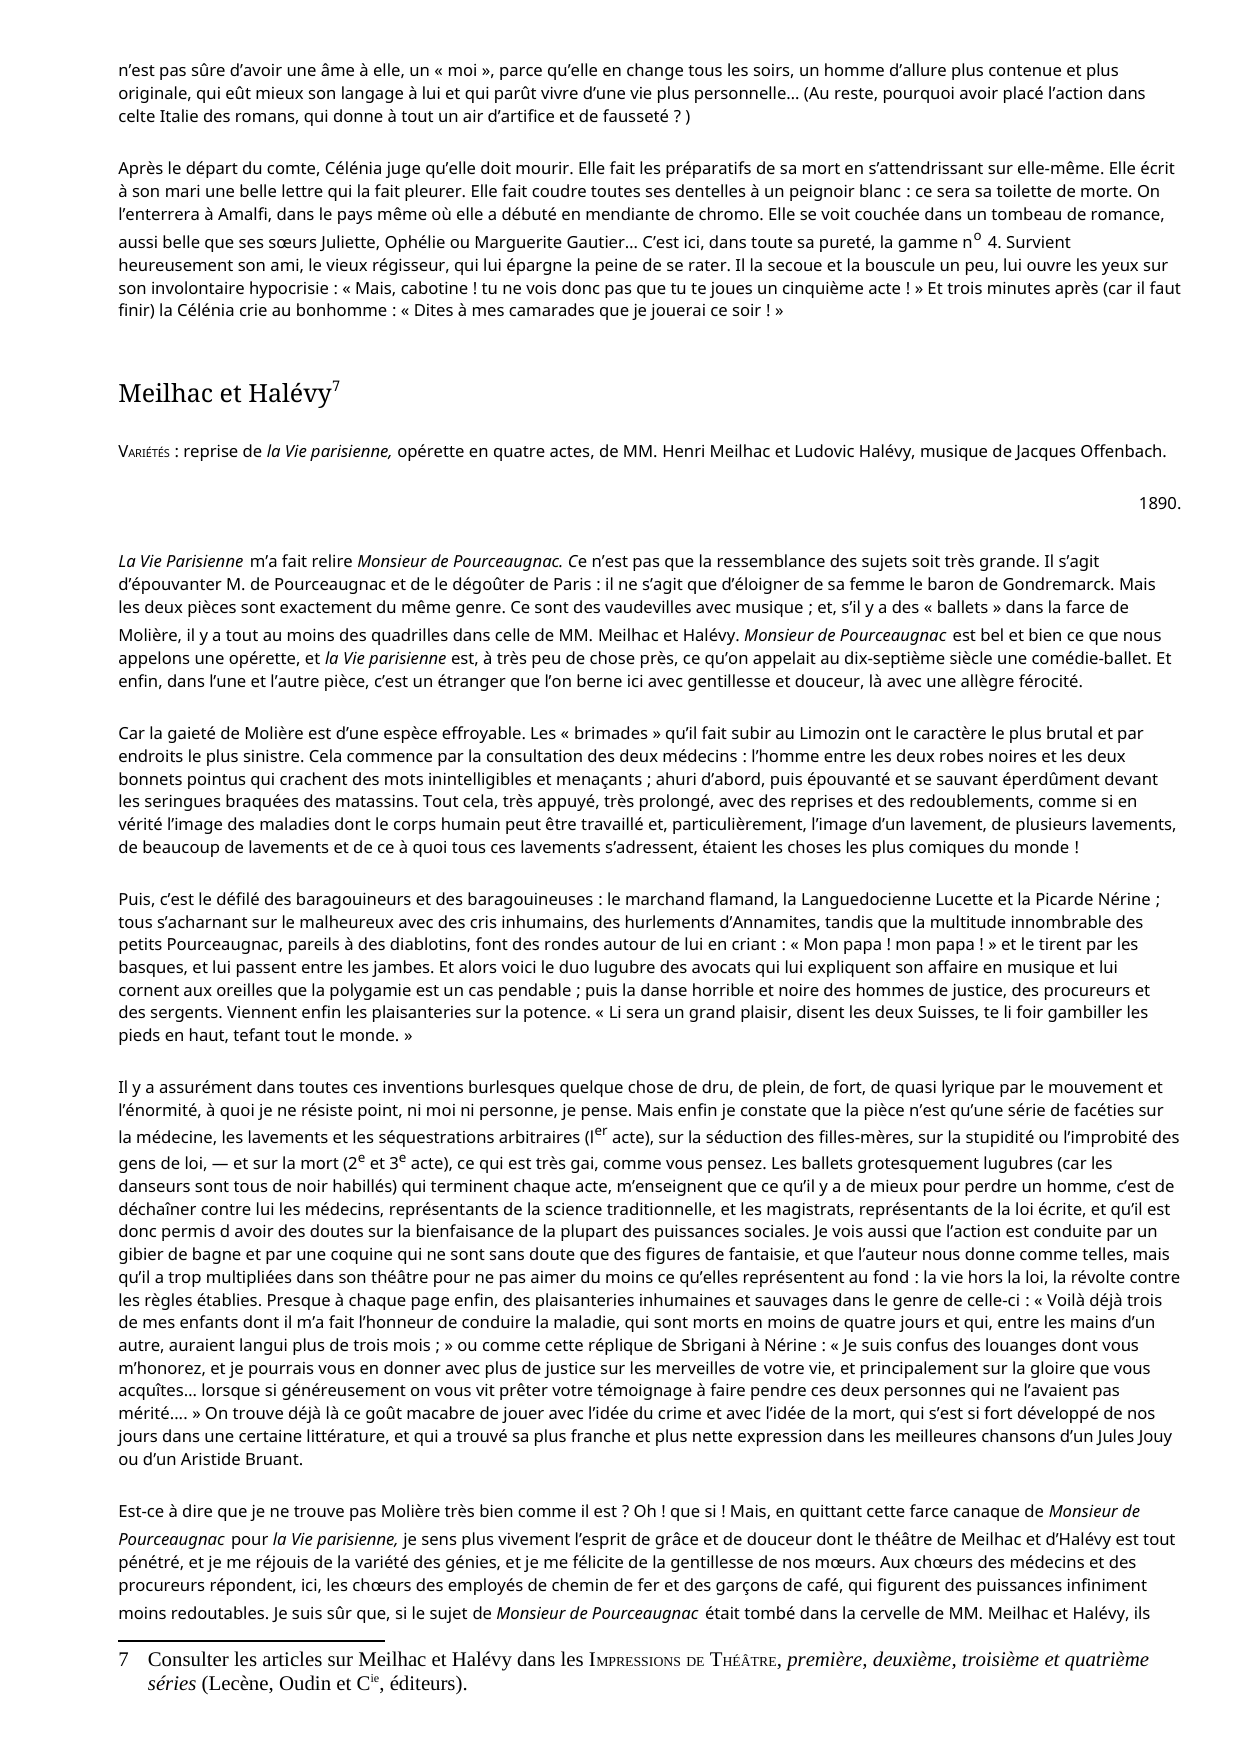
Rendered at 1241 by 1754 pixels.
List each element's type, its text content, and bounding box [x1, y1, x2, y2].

text Après le départ du comte, Célénia juge qu’elle doit mourir. Elle fait les préparatifs de sa mort en s’attendrissant sur elle-même. Elle écrit à son mari une belle lettre qui la fait pleurer. Elle fait coudre toutes ses dentelles à un peignoir blanc : ce sera sa toilette de morte. On l’enterrera à Amalfi, dans le pays même où elle a débuté en mendiante de chromo. Elle se voit couchée dans un tombeau de romance, aussi belle que ses sœurs Juliette, Ophélie ou Marguerite Gautier… C’est ici, dans toute sa pureté, la gamme no 4. Survient heureusement son ami, le vieux régisseur, qui lui épargne la peine de se rater. Il la secoue et la bouscule un peu, lui ouvre les yeux sur son involontaire hypocrisie : « Mais, cabotine ! tu ne vois donc pas que tu te joues un cinquième acte ! » Et trois minutes après (car il faut finir) la Célénia crie au bonhomme : « Dites à mes camarades que je jouerai ce soir ! » [118, 157, 1181, 322]
text Il y a assurément dans toutes ces inventions burlesques quelque chose de dru, de plein, de fort, de quasi lyrique par le mouvement et l’énormité, à quoi je ne résiste point, ni moi ni personne, je pense. Mais enfin je constate que la pièce n’est qu’une série de facéties sur la médecine, les lavements et les séquestrations arbitraires (ler acte), sur la séduction des filles-mères, sur la stupidité ou l’improbité des gens de loi, — et sur la mort (2e et 3e acte), ce qui est très gai, comme vous pensez. Les ballets grotesquement lugubres (car les danseurs sont tous de noir habillés) qui terminent chaque acte, m’enseignent que ce qu’il y a de mieux pour perdre un homme, c’est de déchaîner contre lui les médecins, représentants de la science traditionnelle, et les magistrats, représentants de la loi écrite, et qu’il est donc permis d avoir des doutes sur la bienfaisance de la plupart des puissances sociales. Je vois aussi que l’action est conduite par un gibier de bagne et par une coquine qui ne sont sans doute que des figures de fantaisie, et que l’auteur nous donne comme telles, mais qu’il a trop multipliées dans son théâtre pour ne pas aimer du moins ce qu’elles représentent au fond : la vie hors la loi, la révolte contre les règles établies. Presque à chaque page enfin, des plaisanteries inhumaines et sauvages dans le genre de celle-ci : « Voilà déjà trois de mes enfants dont il m’a fait l’honneur de conduire la maladie, qui sont morts en moins de quatre jours et qui, entre les mains d’un autre, auraient langui plus de trois mois ; » ou comme cette réplique de Sbrigani à Nérine : « Je suis confus des louanges dont vous m’honorez, et je pourrais vous en donner avec plus de justice sur les merveilles de votre vie, et principalement sur la gloire que vous acquîtes… lorsque si généreusement on vous vit prêter votre témoignage à faire pendre ces deux personnes qui ne l’avaient pas mérité.... » On trouve déjà là ce goût macabre de jouer avec l’idée du crime et avec l’idée de la mort, qui s’est si fort développé de nos jours dans une certaine littérature, et qui a trouvé sa plus franche et plus nette expression dans les meilleures chansons d’un Jules Jouy ou d’un Aristide Bruant. [118, 1076, 1181, 1470]
text Variétés : reprise de la Vie parisienne, opérette en quatre actes, de MM. Henri Meilhac et Ludovic Halévy, musique de Jacques Offenbach. [118, 440, 1181, 462]
text Consulter les articles sur Meilhac et Halévy dans les Impressions de Théâtre, première, deuxième, troisième et quatrième séries (Lecène, Oudin et Cie, éditeurs). [118, 1647, 1181, 1695]
text 1890. [118, 492, 1181, 514]
text Est-ce à dire que je ne trouve pas Molière très bien comme il est ? Oh ! que si ! Mais, en quittant cette farce canaque de Monsieur de Pourceaugnac pour la Vie parisienne, je sens plus vivement l’esprit de grâce et de douceur dont le théâtre de Meilhac et d’Halévy est tout pénétré, et je me réjouis de la variété des génies, et je me félicite de la gentillesse de nos mœurs. Aux chœurs des médecins et des procureurs répondent, ici, les chœurs des employés de chemin de fer et des garçons de café, qui figurent des puissances infiniment moins redoutables. Je suis sûr que, si le sujet de Monsieur de Pourceaugnac était tombé dans la cervelle de MM. Meilhac et Halévy, ils [118, 1499, 1181, 1625]
text n’est pas sûre d’avoir une âme à elle, un « moi », parce qu’elle en change tous les soirs, un homme d’allure plus contenue et plus originale, qui eût mieux son langage à lui et qui parût vivre d’une vie plus personnelle… (Au reste, pourquoi avoir placé l’action dans celte Italie des romans, qui donne à tout un air d’artifice et de fausseté ? ) [118, 59, 1181, 127]
text La Vie Parisienne m’a fait relire Monsieur de Pourceaugnac. Ce n’est pas que la ressemblance des sujets soit très grande. Il s’agit d’épouvanter M. de Pourceaugnac et de le dégoûter de Paris : il ne s’agit que d’éloigner de sa femme le baron de Gondremarck. Mais les deux pièces sont exactement du même genre. Ce sont des vaudevilles avec musique ; et, s’il y a des « ballets » dans la farce de Molière, il y a tout au moins des quadrilles dans celle de MM. Meilhac et Halévy. Monsieur de Pourceaugnac est bel et bien ce que nous appelons une opérette, et la Vie parisienne est, à très peu de chose près, ce qu’on appelait au dix-septième siècle une comédie-ballet. Et enfin, dans l’une et l’autre pièce, c’est un étranger que l’on berne ici avec gentillesse et douceur, là avec une allègre férocité. [118, 544, 1181, 692]
text Car la gaieté de Molière est d’une espèce effroyable. Les « brimades » qu’il fait subir au Limozin ont le caractère le plus brutal et par endroits le plus sinistre. Cela commence par la consultation des deux médecins : l’homme entre les deux robes noires et les deux bonnets pointus qui crachent des mots inintelligibles et menaçants ; ahuri d’abord, puis épouvanté et se sauvant éperdûment devant les seringues braquées des matassins. Tout cela, très appuyé, très prolongé, avec des reprises et des redoublements, comme si en vérité l’image des maladies dont le corps humain peut être travaillé et, particulièrement, l’image d’un lavement, de plusieurs lavements, de beaucoup de lavements et de ce à quoi tous ces lavements s’adressent, étaient les choses les plus comiques du monde ! [118, 722, 1181, 858]
text Puis, c’est le défilé des baragouineurs et des baragouineuses : le marchand flamand, la Languedocienne Lucette et la Picarde Nérine ; tous s’acharnant sur le malheureux avec des cris inhumains, des hurlements d’Annamites, tandis que la multitude innombrable des petits Pourceaugnac, pareils à des diablotins, font des rondes autour de lui en criant : « Mon papa ! mon papa ! » et le tirent par les basques, et lui passent entre les jambes. Et alors voici le duo lugubre des avocats qui lui expliquent son affaire en musique et lui cornent aux oreilles que la polygamie est un cas pendable ; puis la danse horrible et noire des hommes de justice, des procureurs et des sergents. Viennent enfin les plaisanteries sur la potence. « Li sera un grand plaisir, disent les deux Suisses, te li foir gambiller les pieds en haut, tefant tout le monde. » [118, 888, 1181, 1047]
subtitle MEILHAC ET HALÉVY [118, 376, 1181, 410]
